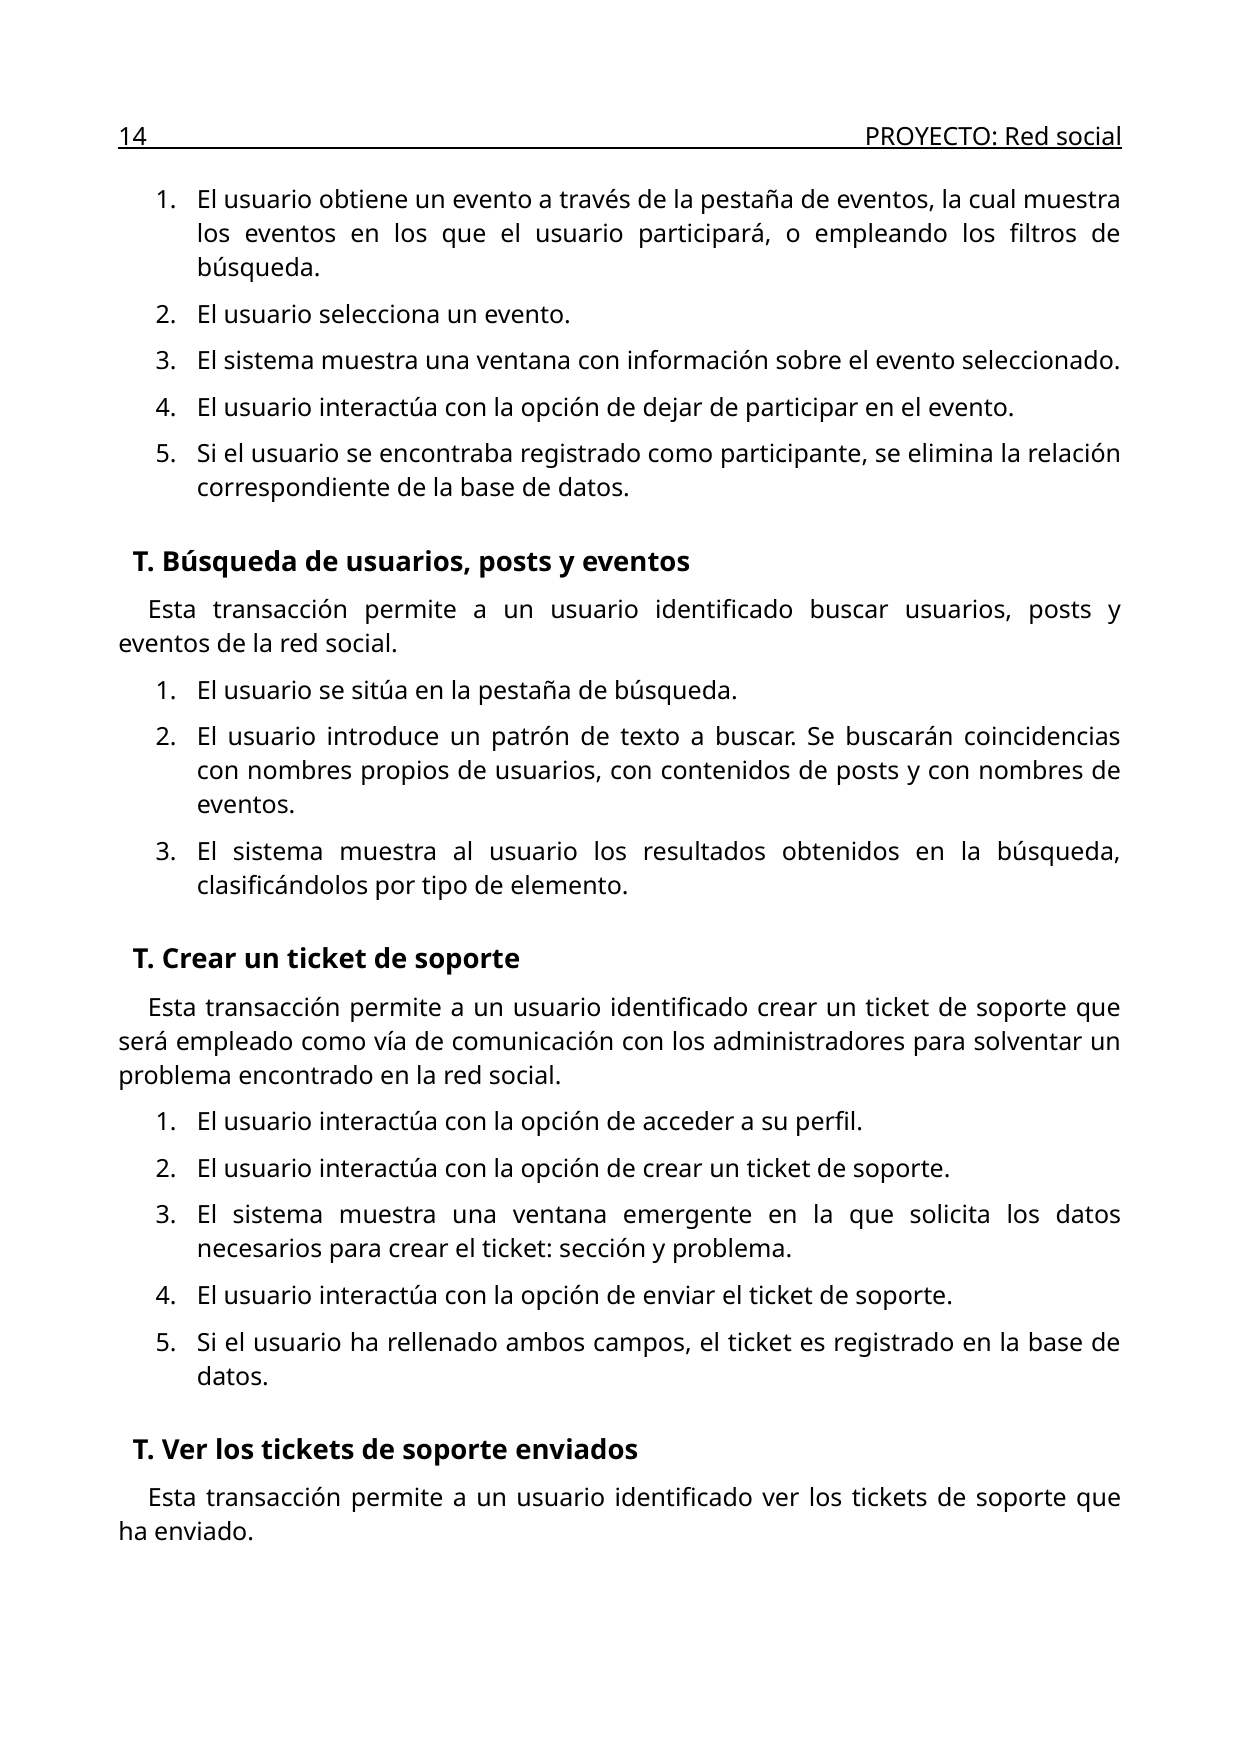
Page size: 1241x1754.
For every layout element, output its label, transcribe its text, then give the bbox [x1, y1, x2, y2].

list El sistema muestra una ventana con información sobre el evento seleccionado. [155, 343, 1122, 377]
subtitle T. Búsqueda de usuarios, posts y eventos [118, 542, 1122, 579]
list El usuario obtiene un evento a través de la pestaña de eventos, la cual muestra los eventos en los que el usuario participará, o empleando los filtros de búsqueda. [155, 182, 1122, 284]
subtitle T. Ver los tickets de soporte enviados [118, 1430, 1122, 1467]
list El sistema muestra al usuario los resultados obtenidos en la búsqueda, clasificándolos por tipo de elemento. [155, 833, 1122, 902]
text Esta transacción permite a un usuario identificado buscar usuarios, posts y eventos de la red social. [118, 592, 1122, 660]
list El usuario interactúa con la opción de acceder a su perfil. [155, 1104, 1122, 1138]
text Esta transacción permite a un usuario identificado crear un ticket de soporte que será empleado como vía de comunicación con los administradores para solventar un problema encontrado en la red social. [118, 989, 1122, 1091]
list El usuario introduce un patrón de texto a buscar. Se buscarán coincidencias con nombres propios de usuarios, con contenidos de posts y con nombres de eventos. [155, 719, 1122, 821]
subtitle T. Crear un ticket de soporte [118, 939, 1122, 977]
list El usuario interactúa con la opción de enviar el ticket de soporte. [155, 1278, 1122, 1312]
list El usuario interactúa con la opción de dejar de participar en el evento. [155, 389, 1122, 423]
list El usuario se sitúa en la pestaña de búsqueda. [155, 672, 1122, 706]
list Si el usuario se encontraba registrado como participante, se elimina la relación correspondiente de la base de datos. [155, 436, 1122, 504]
list El usuario selecciona un evento. [155, 296, 1122, 330]
list Si el usuario ha rellenado ambos campos, el ticket es registrado en la base de datos. [155, 1324, 1122, 1392]
list El sistema muestra una ventana emergente en la que solicita los datos necesarios para crear el ticket: sección y problema. [155, 1197, 1122, 1265]
list El usuario interactúa con la opción de crear un ticket de soporte. [155, 1150, 1122, 1184]
text Esta transacción permite a un usuario identificado ver los tickets de soporte que ha enviado. [118, 1480, 1122, 1548]
